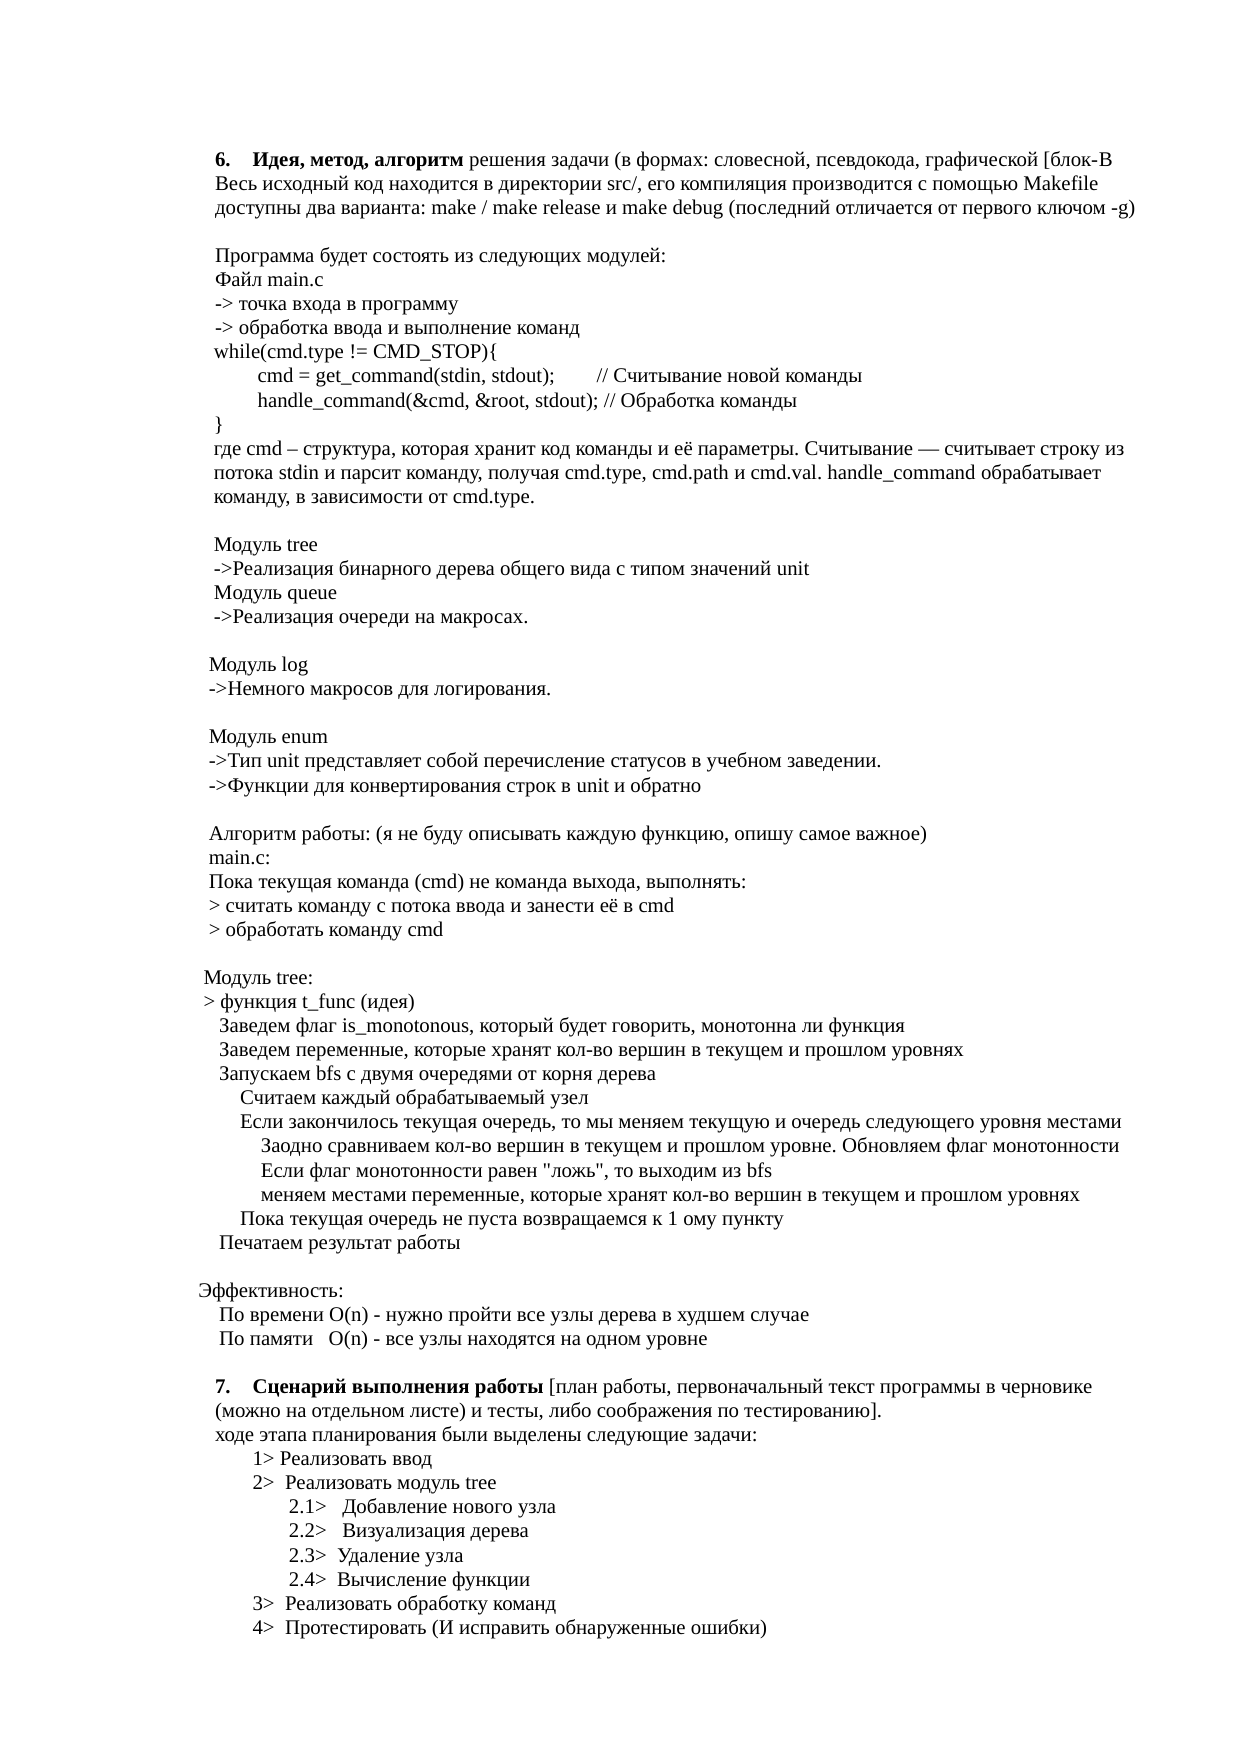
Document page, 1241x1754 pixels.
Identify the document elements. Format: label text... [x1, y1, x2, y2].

text доступны два варианта: make / make release и make debug (последний отличается от первого ключом -g) [177, 195, 1152, 219]
text main.c: [177, 845, 1152, 869]
text По времени O(n) - нужно пройти все узлы дерева в худшем случае [177, 1302, 1152, 1326]
text while(cmd.type != CMD_STOP){ [177, 339, 1152, 363]
text Эффективность: [177, 1278, 1152, 1302]
text команду, в зависимости от cmd.type. [177, 484, 1152, 508]
text Если флаг монотонности равен "ложь", то выходим из bfs [177, 1157, 1152, 1182]
text > обработать команду cmd [177, 917, 1152, 941]
text Запускаем bfs с двумя очередями от корня дерева [177, 1061, 1152, 1085]
text } [177, 412, 1152, 436]
text 1> Реализовать ввод [215, 1446, 1152, 1470]
text -> обработка ввода и выполнение команд [177, 315, 1152, 339]
text Считаем каждый обрабатываемый узел [177, 1085, 1152, 1109]
text Модуль log [177, 652, 1152, 676]
text > считать команду с потока ввода и занести её в cmd [177, 893, 1152, 917]
text Алгоритм работы: (я не буду описывать каждую функцию, опишу самое важное) [177, 821, 1152, 845]
text Файл main.c [177, 267, 1152, 291]
text ходе этапа планирования были выделены следующие задачи: [215, 1422, 1152, 1446]
text Модуль queue [177, 580, 1152, 604]
text ->Функции для конвертирования строк в unit и обратно [177, 772, 1152, 797]
text Заодно сравниваем кол-во вершин в текущем и прошлом уровне. Обновляем флаг монотонности [177, 1133, 1152, 1157]
list Идея, метод, алгоритм решения задачи (в формах: словесной, псевдокода, графической [блок-В [215, 147, 1152, 171]
text Модуль tree: [177, 965, 1152, 989]
text > функция t_func (идея) [177, 989, 1152, 1013]
text 2.2> Визуализация дерева [177, 1518, 1152, 1542]
text Печатаем результат работы [177, 1230, 1152, 1254]
text 2.4> Вычисление функции [177, 1567, 1152, 1591]
text ->Реализация очереди на макросах. [177, 604, 1152, 628]
text Модуль enum [177, 724, 1152, 748]
text 3> Реализовать обработку команд [252, 1591, 1152, 1615]
text cmd = get_command(stdin, stdout); // Считывание новой команды [177, 363, 1152, 387]
text Пока текущая очередь не пуста возвращаемся к 1 ому пункту [177, 1206, 1152, 1230]
text меняем местами переменные, которые хранят кол-во вершин в текущем и прошлом уровнях [177, 1182, 1152, 1206]
text handle_command(&cmd, &root, stdout); // Обработка команды [177, 387, 1152, 412]
text ->Реализация бинарного дерева общего вида с типом значений unit [177, 556, 1152, 580]
text Пока текущая команда (cmd) не команда выхода, выполнять: [177, 869, 1152, 893]
text Заведем переменные, которые хранят кол-во вершин в текущем и прошлом уровнях [177, 1037, 1152, 1061]
text Программа будет состоять из следующих модулей: [177, 243, 1152, 267]
text ->Немного макросов для логирования. [177, 676, 1152, 700]
text По памяти O(n) - все узлы находятся на одном уровне [177, 1326, 1152, 1350]
text Модуль tree [177, 532, 1152, 556]
text 2.3> Удаление узла [177, 1542, 1152, 1567]
text где cmd – структура, которая хранит код команды и её параметры. Считывание — считывает строку из [177, 436, 1152, 460]
text 4> Протестировать (И исправить обнаруженные ошибки) [215, 1615, 1152, 1639]
text ->Тип unit представляет собой перечисление статусов в учебном заведении. [177, 748, 1152, 772]
text потока stdin и парсит команду, получая cmd.type, cmd.path и cmd.val. handle_command обрабатывает [177, 460, 1152, 484]
list Сценарий выполнения работы [план работы, первоначальный текст программы в черновике (можно на отдельном листе) и тесты, либо соображения по тестированию]. [215, 1374, 1152, 1422]
text Если закончилось текущая очередь, то мы меняем текущую и очередь следующего уровня местами [177, 1109, 1152, 1133]
text 2> Реализовать модуль tree [252, 1470, 1152, 1494]
text Заведем флаг is_monotonous, который будет говорить, монотонна ли функция [177, 1013, 1152, 1037]
text 2.1> Добавление нового узла [177, 1494, 1152, 1518]
text Весь исходный код находится в директории src/, его компиляция производится с помощью Makefile [177, 171, 1152, 195]
text -> точка входа в программу [177, 291, 1152, 315]
